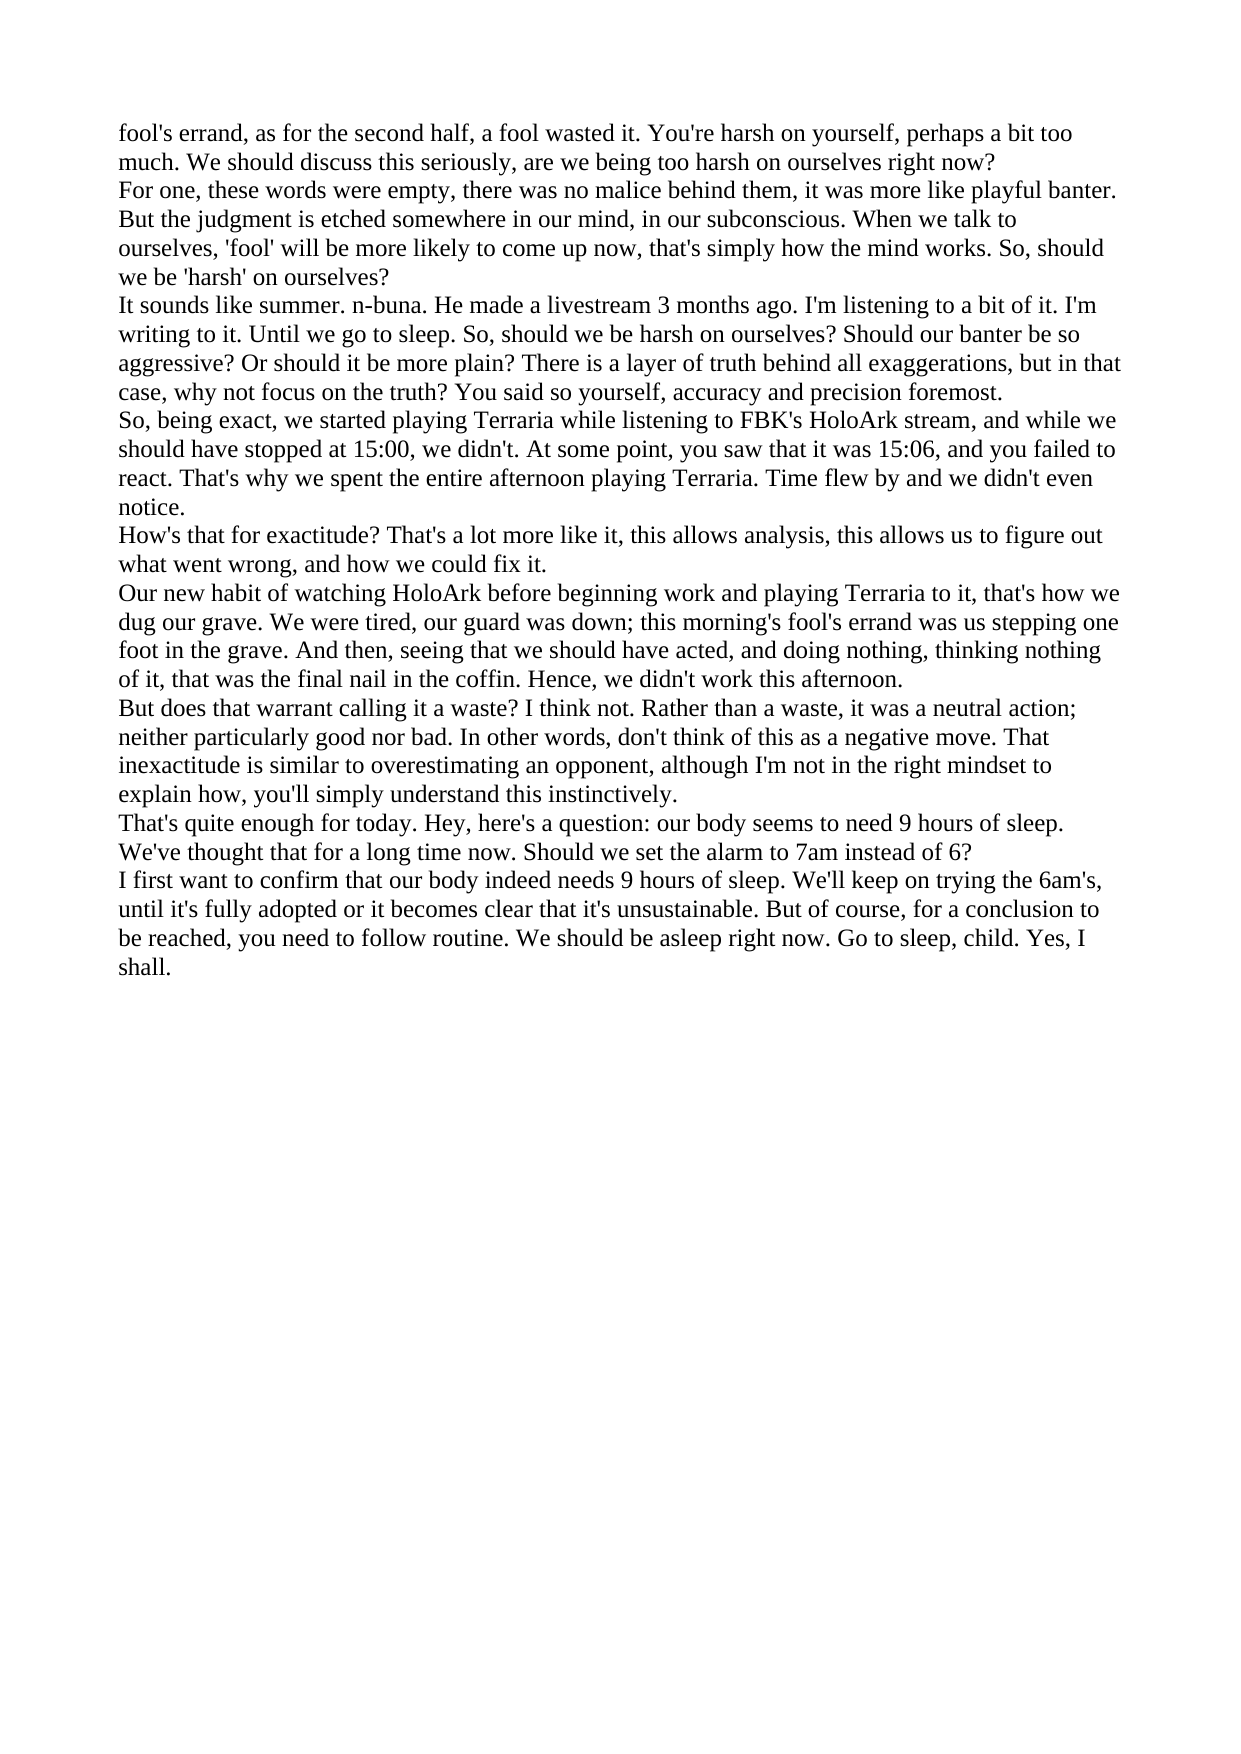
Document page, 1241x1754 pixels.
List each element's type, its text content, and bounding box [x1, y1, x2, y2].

text So, being exact, we started playing Terraria while listening to FBK's HoloArk stream, and while we should have stopped at 15:00, we didn't. At some point, you saw that it was 15:06, and you failed to react. That's why we spent the entire afternoon playing Terraria. Time flew by and we didn't even notice. [118, 406, 1122, 521]
text For one, these words were empty, there was no malice behind them, it was more like playful banter. But the judgment is etched somewhere in our mind, in our subconscious. When we talk to ourselves, 'fool' will be more likely to come up now, that's simply how the mind works. So, should we be 'harsh' on ourselves? [118, 176, 1122, 291]
text It sounds like summer. n-buna. He made a livestream 3 months ago. I'm listening to a bit of it. I'm writing to it. Until we go to sleep. So, should we be harsh on ourselves? Should our banter be so aggressive? Or should it be more plain? There is a layer of truth behind all exaggerations, but in that case, why not focus on the truth? You said so yourself, accuracy and precision foremost. [118, 291, 1122, 406]
text fool's errand, as for the second half, a fool wasted it. You're harsh on yourself, perhaps a bit too much. We should discuss this seriously, are we being too harsh on ourselves right now? [118, 118, 1122, 176]
text But does that warrant calling it a waste? I think not. Rather than a waste, it was a neutral action; neither particularly good nor bad. In other words, don't think of this as a negative move. That inexactitude is similar to overestimating an opponent, although I'm not in the right mindset to explain how, you'll simply understand this instinctively. [118, 693, 1122, 808]
text How's that for exactitude? That's a lot more like it, this allows analysis, this allows us to figure out what went wrong, and how we could fix it. [118, 521, 1122, 578]
text I first want to confirm that our body indeed needs 9 hours of sleep. We'll keep on trying the 6am's, until it's fully adopted or it becomes clear that it's unsustainable. But of course, for a conclusion to be reached, you need to follow routine. We should be asleep right now. Go to sleep, child. Yes, I shall. [118, 866, 1122, 981]
text Our new habit of watching HoloArk before beginning work and playing Terraria to it, that's how we dug our grave. We were tired, our guard was down; this morning's fool's errand was us stepping one foot in the grave. And then, seeing that we should have acted, and doing nothing, thinking nothing of it, that was the final nail in the coffin. Hence, we didn't work this afternoon. [118, 578, 1122, 693]
text That's quite enough for today. Hey, here's a question: our body seems to need 9 hours of sleep. We've thought that for a long time now. Should we set the alarm to 7am instead of 6? [118, 808, 1122, 866]
